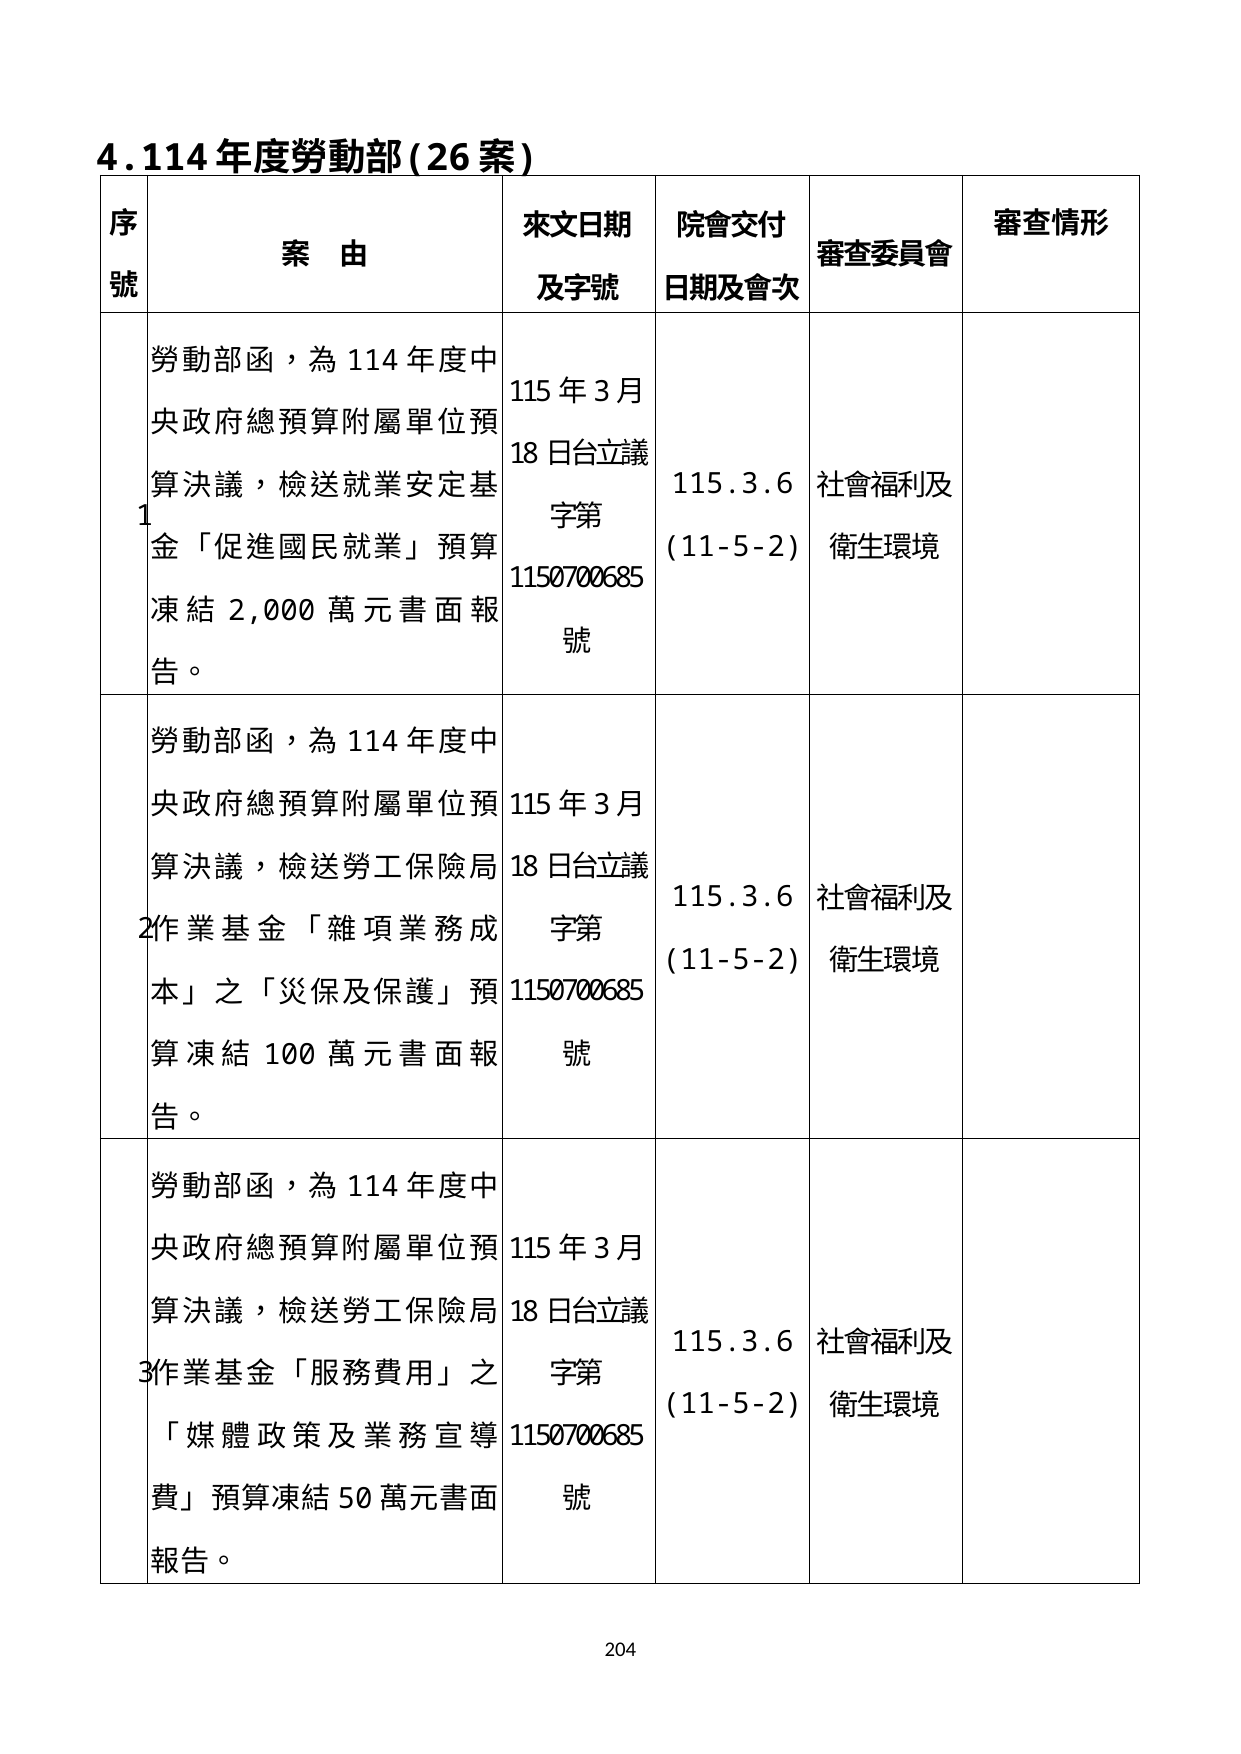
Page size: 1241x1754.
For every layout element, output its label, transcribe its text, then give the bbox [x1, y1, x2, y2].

table_cell [101, 1139, 147, 1582]
table_cell [101, 695, 147, 1138]
table_cell 115.3.6 (11-5-2) [656, 1139, 809, 1582]
table_cell 115年3月18日台立議字第1150700685號 [503, 313, 655, 694]
table_header 審查情形 [963, 176, 1139, 312]
table_cell [963, 313, 1139, 694]
table_header 審查委員會 [810, 176, 962, 312]
table_header 案 由 [148, 176, 502, 312]
table_cell 1 [101, 313, 147, 694]
table_cell 社會福利及 衛生環境 [810, 313, 962, 694]
table_cell [963, 1139, 1139, 1582]
table_cell 115年3月18日台立議字第1150700685號 [503, 1139, 655, 1582]
table_cell 115.3.6 (11-5-2) [656, 695, 809, 1138]
table_cell 勞動部函，為114年度中央政府總預算附屬單位預算決議，檢送勞工保險局作業基金「雜項業務成本」之「災保及保護」預算凍結100萬元書面報告。 [148, 695, 502, 1138]
table_cell [963, 695, 1139, 1138]
table_header 來文日期 及字號 [503, 176, 655, 312]
table_header 序號 [101, 176, 147, 312]
table_cell 社會福利及 衛生環境 [810, 695, 962, 1138]
table_header 院會交付 日期及會次 [656, 176, 809, 312]
table_cell 115.3.6 (11-5-2) [656, 313, 809, 694]
table_cell 勞動部函，為114年度中央政府總預算附屬單位預算決議，檢送勞工保險局作業基金「服務費用」之「媒體政策及業務宣導費」預算凍結50萬元書面報告。 [148, 1139, 502, 1582]
table_cell 勞動部函，為114年度中央政府總預算附屬單位預算決議，檢送就業安定基金「促進國民就業」預算凍結2,000萬元書面報告。 [148, 313, 502, 694]
table_cell 115年3月18日台立議字第1150700685號 [503, 695, 655, 1138]
table_cell 社會福利及 衛生環境 [810, 1139, 962, 1582]
list 114年度勞動部(26案) [24, 112, 1122, 175]
